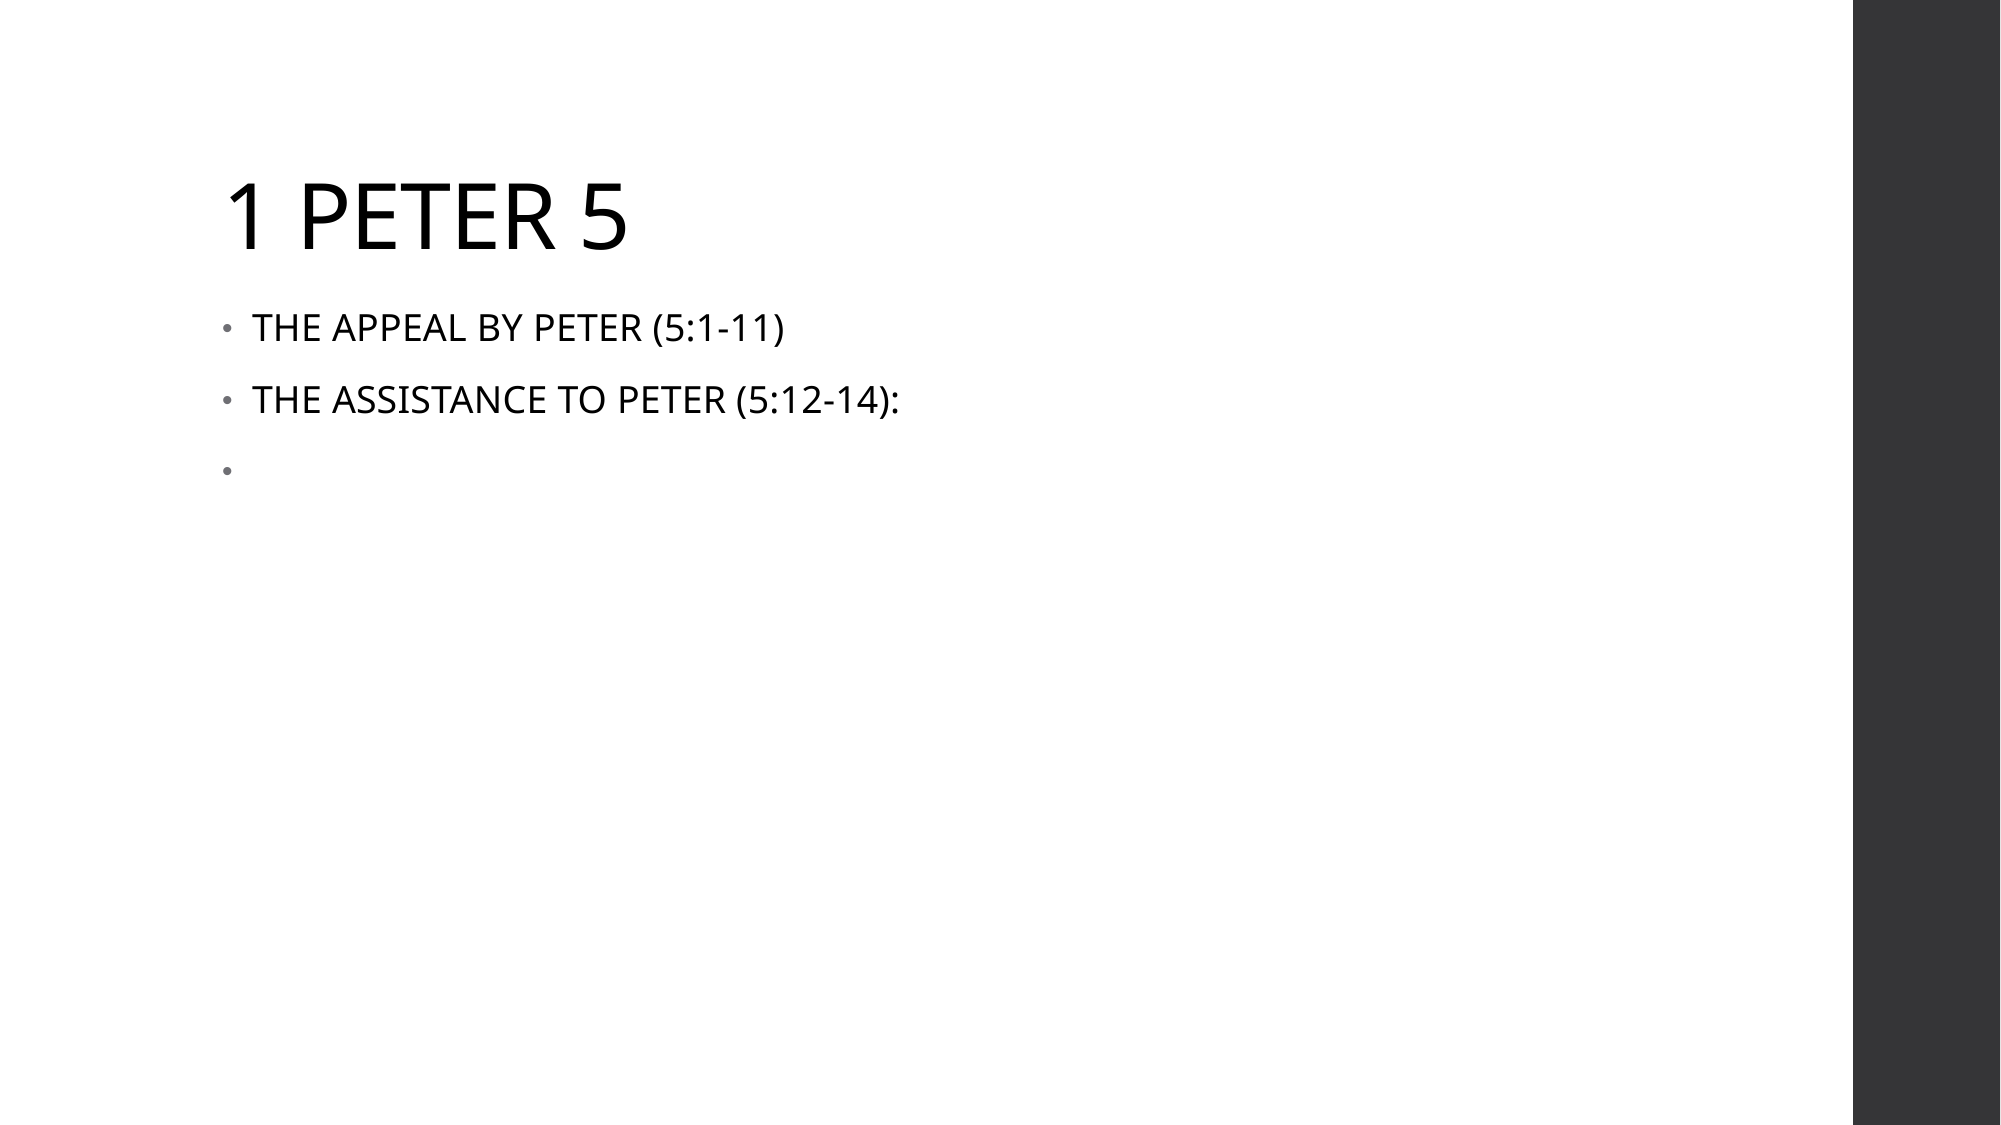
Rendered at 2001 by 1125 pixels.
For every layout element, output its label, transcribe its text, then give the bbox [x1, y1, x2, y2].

list THE APPEAL BY PETER (5:1-11) THE ASSISTANCE TO PETER (5:12-14): [206, 299, 1617, 1014]
title 1 PETER 5 [206, 60, 1797, 278]
